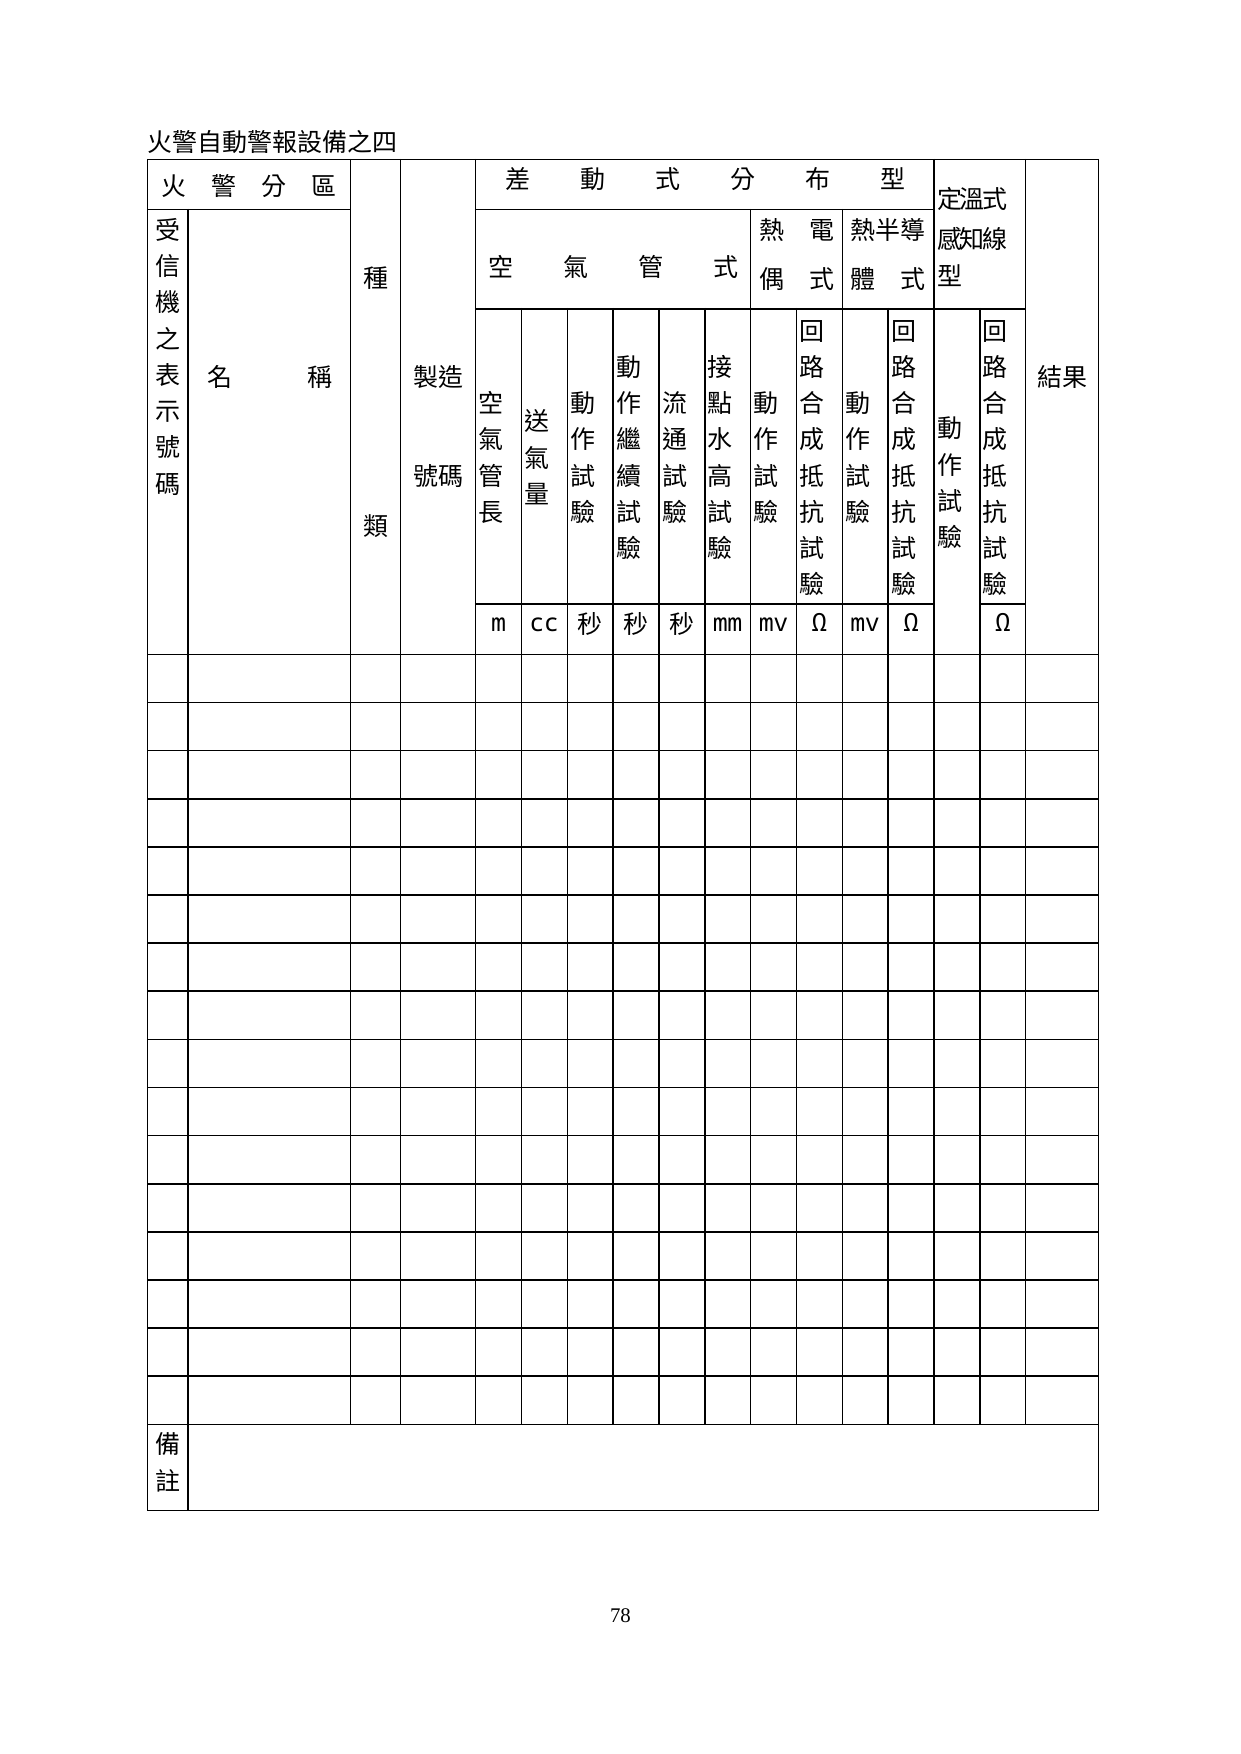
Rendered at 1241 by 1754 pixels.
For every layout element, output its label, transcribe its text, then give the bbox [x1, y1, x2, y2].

table_cell [189, 896, 350, 942]
table_cell [568, 1088, 612, 1135]
table_cell Ω [889, 605, 933, 653]
table_cell [614, 848, 658, 894]
table_cell [401, 751, 475, 798]
table_cell [660, 1281, 704, 1327]
table_cell [935, 1040, 979, 1087]
table_cell [751, 751, 796, 798]
table_cell [148, 1233, 187, 1279]
table_cell [401, 1088, 475, 1135]
table_cell [148, 1281, 187, 1327]
table_cell [843, 944, 887, 990]
table_cell [660, 848, 704, 894]
table_cell [1026, 1377, 1098, 1423]
table_cell [189, 1185, 350, 1231]
table_cell [189, 555, 350, 603]
table_cell [751, 1088, 796, 1135]
table_cell [148, 848, 187, 894]
table_cell [148, 1040, 187, 1087]
table_cell 回路合成抵抗試驗 [889, 310, 933, 603]
table_cell 回路合成抵抗試驗 [981, 310, 1025, 603]
table_cell [351, 1377, 400, 1423]
table_cell [660, 655, 704, 702]
table_cell [189, 1088, 350, 1135]
table_cell [889, 1185, 933, 1231]
table_cell [614, 1136, 658, 1183]
table_cell [401, 257, 475, 308]
table_cell [751, 703, 796, 750]
table_cell [660, 944, 704, 990]
table_cell [935, 655, 979, 702]
table_cell [189, 1040, 350, 1087]
table_cell [706, 992, 750, 1038]
table_cell [660, 1185, 704, 1231]
table_cell [401, 555, 475, 603]
table_cell 空氣管長 [476, 310, 521, 603]
table_cell [614, 992, 658, 1038]
table_cell [148, 1136, 187, 1183]
table_cell [351, 751, 400, 798]
table_cell [401, 1233, 475, 1279]
table_cell [1026, 555, 1098, 603]
table_cell [1026, 848, 1098, 894]
table_cell [401, 1040, 475, 1087]
table_cell mm [706, 605, 750, 653]
table_cell 熱半導 體 式 [843, 210, 933, 308]
table_cell [1026, 944, 1098, 990]
table_cell [522, 1329, 567, 1375]
table_header [351, 160, 400, 209]
table_cell [843, 655, 887, 702]
table_cell [660, 800, 704, 846]
table_cell 流通試驗 [660, 310, 704, 603]
table_cell [522, 896, 567, 942]
table_header 火 警 分 區 [148, 160, 350, 209]
table_cell [934, 1425, 980, 1510]
table_cell [751, 1040, 796, 1087]
table_cell 熱 電 偶 式 [751, 210, 842, 308]
table_cell 動作試驗 [935, 310, 979, 653]
table_cell 結果 [1026, 356, 1098, 406]
table_cell [476, 1088, 521, 1135]
table_cell [843, 800, 887, 846]
table_cell [797, 1377, 842, 1423]
table_cell [476, 944, 521, 990]
table_cell [568, 1233, 612, 1279]
table_cell [568, 703, 612, 750]
table_cell m [476, 605, 521, 653]
table_cell [476, 1425, 521, 1510]
table_cell [401, 1136, 475, 1183]
table_cell [751, 1185, 796, 1231]
table_cell [751, 1136, 796, 1183]
table_cell [522, 1377, 567, 1423]
table_cell [148, 896, 187, 942]
table_cell [401, 944, 475, 990]
table_cell [189, 1377, 350, 1423]
table_cell [522, 1136, 567, 1183]
table_cell [797, 896, 842, 942]
table_cell mv [751, 605, 796, 653]
table_cell 秒 [568, 605, 612, 653]
table_cell [935, 1136, 979, 1183]
table_cell [351, 655, 400, 702]
table_cell [401, 1185, 475, 1231]
table_cell [148, 1088, 187, 1135]
table_cell [522, 1088, 567, 1135]
table_cell [351, 1425, 401, 1510]
table_cell [843, 992, 887, 1038]
table_cell [660, 1040, 704, 1087]
table_cell [351, 800, 400, 846]
table_cell [148, 944, 187, 990]
table_cell [351, 1136, 400, 1183]
table_cell [476, 655, 521, 702]
table_cell [935, 1185, 979, 1231]
table_cell 名 稱 [189, 356, 350, 406]
table_cell [568, 896, 612, 942]
table_cell [189, 1329, 350, 1375]
table_cell [148, 800, 187, 846]
table_cell [401, 308, 475, 356]
table_cell [148, 751, 187, 798]
table_cell [843, 1329, 887, 1375]
table_cell [1026, 1136, 1098, 1183]
table_cell [189, 257, 350, 308]
table_cell [888, 1425, 934, 1510]
table_cell 類 [351, 505, 400, 555]
table_cell [706, 1040, 750, 1087]
table_cell 接點水高試驗 [706, 310, 750, 603]
table_cell [706, 1377, 750, 1423]
table_cell [889, 703, 933, 750]
table_cell [189, 992, 350, 1038]
table_cell [842, 1425, 888, 1510]
table_cell [889, 800, 933, 846]
table_cell [843, 703, 887, 750]
table_cell [568, 1329, 612, 1375]
table_cell 回路合成抵抗試驗 [797, 310, 842, 603]
table_cell [843, 1185, 887, 1231]
text 火警自動警報設備之四 [148, 123, 1092, 159]
table_cell [568, 1040, 612, 1087]
table_cell [981, 1040, 1025, 1087]
table_cell [889, 1040, 933, 1087]
table_cell [614, 1329, 658, 1375]
table_cell [568, 655, 612, 702]
table_cell [614, 751, 658, 798]
table_cell [351, 848, 400, 894]
table_cell [522, 1040, 567, 1087]
table_cell [351, 703, 400, 750]
table_cell [706, 1136, 750, 1183]
table_cell [614, 1185, 658, 1231]
table_cell [660, 1377, 704, 1423]
table_cell [614, 1088, 658, 1135]
table_cell [351, 944, 400, 990]
table_cell [935, 751, 979, 798]
table_cell [614, 944, 658, 990]
table_cell 動作試驗 [843, 310, 887, 603]
table_cell [981, 703, 1025, 750]
table_cell [351, 555, 400, 603]
table_cell Ω [981, 605, 1025, 653]
table_cell [843, 1136, 887, 1183]
table_cell [614, 800, 658, 846]
table_cell [1026, 1185, 1098, 1231]
table_cell [189, 1136, 350, 1183]
table_cell [797, 1281, 842, 1327]
table_cell [797, 800, 842, 846]
table_cell [660, 751, 704, 798]
table_cell [1026, 1281, 1098, 1327]
table_cell [401, 1281, 475, 1327]
table_cell [189, 406, 350, 454]
table_cell [751, 1329, 796, 1375]
table_cell Ω [797, 605, 842, 653]
table_cell [189, 655, 350, 702]
table_cell [706, 1088, 750, 1135]
table_cell [401, 603, 475, 653]
table_cell [401, 800, 475, 846]
table_cell [148, 992, 187, 1038]
table_cell [614, 1281, 658, 1327]
table_cell [614, 896, 658, 942]
table_cell [843, 896, 887, 942]
table_cell [476, 1377, 521, 1423]
table_cell [981, 1329, 1025, 1375]
table_cell [189, 210, 350, 257]
table_cell [706, 703, 750, 750]
table_cell [889, 1136, 933, 1183]
table_cell [751, 1377, 796, 1423]
table_cell [751, 1281, 796, 1327]
table_cell [401, 209, 475, 257]
table_cell [935, 703, 979, 750]
table_cell [935, 800, 979, 846]
table_cell [660, 1329, 704, 1375]
table_cell [476, 1329, 521, 1375]
table_cell [476, 848, 521, 894]
table_cell [660, 1233, 704, 1279]
table_cell [981, 1136, 1025, 1183]
table_cell [522, 703, 567, 750]
table_cell [706, 1233, 750, 1279]
table_cell [1026, 308, 1098, 356]
table_cell [613, 1425, 659, 1510]
table_header [1026, 160, 1098, 209]
table_cell [706, 751, 750, 798]
table_cell [797, 1185, 842, 1231]
table_cell [843, 1040, 887, 1087]
table_cell [351, 1088, 400, 1135]
table_cell [1026, 406, 1098, 454]
table_cell [189, 308, 350, 356]
table_cell [981, 848, 1025, 894]
table_cell [401, 1425, 476, 1510]
table_cell [522, 848, 567, 894]
table_cell [189, 751, 350, 798]
table_cell [476, 751, 521, 798]
table_cell [476, 896, 521, 942]
table_cell [889, 1088, 933, 1135]
table_cell [1026, 655, 1098, 702]
table_cell [568, 944, 612, 990]
table_cell [797, 944, 842, 990]
table_cell [568, 1281, 612, 1327]
table_cell [1026, 896, 1098, 942]
table_cell [751, 1233, 796, 1279]
table_cell [401, 655, 475, 702]
table_cell [567, 1425, 613, 1510]
table_cell 號碼 [401, 454, 475, 505]
table_cell [401, 703, 475, 750]
table_cell [476, 1185, 521, 1231]
table_cell 秒 [660, 605, 704, 653]
table_cell 製造 [401, 356, 475, 406]
table_cell [568, 1136, 612, 1183]
table_cell [843, 1281, 887, 1327]
table_header 差 動 式 分 布 型 [476, 160, 933, 209]
table_cell 秒 [614, 605, 658, 653]
table_cell [1026, 1329, 1098, 1375]
table_cell [351, 992, 400, 1038]
table_cell [148, 1185, 187, 1231]
table_cell [889, 1281, 933, 1327]
table_cell [889, 1329, 933, 1375]
table_cell [522, 944, 567, 990]
table_cell [351, 1040, 400, 1087]
table_cell [476, 1136, 521, 1183]
table_cell [1026, 800, 1098, 846]
table_cell [148, 703, 187, 750]
table_cell [614, 703, 658, 750]
table_cell [351, 1185, 400, 1231]
table_cell [401, 848, 475, 894]
table_cell [522, 1281, 567, 1327]
table_cell [889, 896, 933, 942]
table_cell [189, 848, 350, 894]
table_cell [981, 1281, 1025, 1327]
table_cell [351, 1329, 400, 1375]
table_cell [889, 944, 933, 990]
table_cell mv [843, 605, 887, 653]
table_cell [797, 1233, 842, 1279]
table_cell [751, 848, 796, 894]
table_cell [843, 1233, 887, 1279]
table_cell [1026, 1425, 1098, 1510]
table_cell [889, 655, 933, 702]
table_cell [568, 800, 612, 846]
table_cell [351, 406, 400, 454]
table_cell [568, 1185, 612, 1231]
table_cell [706, 1185, 750, 1231]
table_cell [351, 603, 400, 653]
table_cell [1026, 703, 1098, 750]
table_cell [981, 896, 1025, 942]
table_cell [660, 1088, 704, 1135]
table_cell [189, 1281, 350, 1327]
table_cell [401, 992, 475, 1038]
table_cell [981, 1377, 1025, 1423]
table_cell [522, 751, 567, 798]
table_cell [797, 703, 842, 750]
table_cell [843, 848, 887, 894]
table_cell [1026, 505, 1098, 555]
table_cell [981, 1088, 1025, 1135]
table_cell [189, 454, 350, 505]
table_cell [705, 1425, 751, 1510]
table_cell [980, 1425, 1026, 1510]
table_cell [189, 1233, 350, 1279]
table_cell [751, 992, 796, 1038]
table_cell [659, 1425, 705, 1510]
table_cell [1026, 992, 1098, 1038]
table_cell 種 [351, 257, 400, 308]
table_cell [981, 655, 1025, 702]
table_cell [706, 1329, 750, 1375]
table_cell [148, 1377, 187, 1423]
table_cell [796, 1425, 842, 1510]
table_cell 空 氣 管 式 [476, 210, 750, 308]
table_cell [568, 751, 612, 798]
table_cell [889, 848, 933, 894]
table_cell [935, 1088, 979, 1135]
table_cell [981, 1233, 1025, 1279]
table_cell [706, 944, 750, 990]
table_cell [614, 1233, 658, 1279]
table_cell [476, 1233, 521, 1279]
table_cell [401, 505, 475, 555]
table_cell [935, 848, 979, 894]
table_cell [751, 944, 796, 990]
table_cell [935, 992, 979, 1038]
table_cell [189, 944, 350, 990]
table_cell [751, 800, 796, 846]
table_cell [660, 703, 704, 750]
table_cell [568, 992, 612, 1038]
table_cell [797, 1136, 842, 1183]
table_cell [614, 655, 658, 702]
table_cell [935, 1233, 979, 1279]
table_cell [1026, 454, 1098, 505]
table_cell [981, 1185, 1025, 1231]
table_cell [351, 896, 400, 942]
table_cell [476, 992, 521, 1038]
table_cell [568, 1377, 612, 1423]
table_cell 動作試驗 [568, 310, 612, 603]
table_cell [935, 1281, 979, 1327]
table_cell [797, 1329, 842, 1375]
table_cell [522, 655, 567, 702]
table_cell [797, 655, 842, 702]
table_cell [797, 1088, 842, 1135]
table_cell [351, 1281, 400, 1327]
table_cell [935, 896, 979, 942]
table_cell [843, 1088, 887, 1135]
table_cell [751, 655, 796, 702]
table_cell [751, 896, 796, 942]
table_cell [522, 992, 567, 1038]
table_cell [614, 1377, 658, 1423]
table_cell [148, 655, 187, 702]
table_cell [981, 751, 1025, 798]
table_cell [476, 800, 521, 846]
table_cell 動作試驗 [751, 310, 796, 603]
table_cell [189, 703, 350, 750]
table_cell [889, 751, 933, 798]
table_cell [706, 1281, 750, 1327]
table_header 定溫式 感知線型 [935, 160, 1025, 308]
table_cell [521, 1425, 567, 1510]
table_cell 送氣量 [522, 310, 567, 603]
table_cell [706, 848, 750, 894]
table_cell [981, 944, 1025, 990]
table_cell 備註 [148, 1425, 187, 1510]
table_cell [189, 800, 350, 846]
table_cell [614, 1040, 658, 1087]
table_cell [935, 944, 979, 990]
table_cell [1026, 751, 1098, 798]
table_cell [797, 1040, 842, 1087]
table_cell [401, 896, 475, 942]
table_cell [189, 505, 350, 555]
table_cell [351, 356, 400, 406]
table_cell [189, 603, 350, 653]
table_cell [1026, 603, 1098, 653]
table_cell [401, 1377, 475, 1423]
table_cell [843, 751, 887, 798]
table_cell [351, 209, 400, 257]
table_cell [797, 751, 842, 798]
table_cell [981, 992, 1025, 1038]
table_cell [1026, 209, 1098, 257]
table_cell [1026, 1040, 1098, 1087]
table_cell [522, 1233, 567, 1279]
table_cell [935, 1377, 979, 1423]
table_cell 動作繼續試驗 [614, 310, 658, 603]
table_cell [660, 992, 704, 1038]
table_cell [706, 800, 750, 846]
table_cell [401, 406, 475, 454]
table_cell [351, 308, 400, 356]
table_cell [889, 992, 933, 1038]
table_cell [981, 800, 1025, 846]
table_cell [1026, 257, 1098, 308]
table_cell [797, 848, 842, 894]
table_cell [351, 454, 400, 505]
table_cell [706, 896, 750, 942]
table_cell [751, 1425, 796, 1510]
table_cell 受信機之表示號碼 [148, 210, 187, 653]
table_cell [1026, 1233, 1098, 1279]
table_cell [148, 1329, 187, 1375]
table_cell [797, 992, 842, 1038]
table_cell [935, 1329, 979, 1375]
table_cell [889, 1233, 933, 1279]
table_cell [401, 1329, 475, 1375]
table_cell [476, 1281, 521, 1327]
table_cell [1026, 1088, 1098, 1135]
table_cell [522, 800, 567, 846]
table_cell [476, 1040, 521, 1087]
table_cell [660, 896, 704, 942]
table_header [401, 160, 475, 209]
table_cell [568, 848, 612, 894]
table_cell cc [522, 605, 567, 653]
table_cell [476, 703, 521, 750]
table_cell [660, 1136, 704, 1183]
table_cell [189, 1425, 351, 1510]
table_cell [522, 1185, 567, 1231]
table_cell [889, 1377, 933, 1423]
table_cell [706, 655, 750, 702]
table_cell [351, 1233, 400, 1279]
table_cell [843, 1377, 887, 1423]
